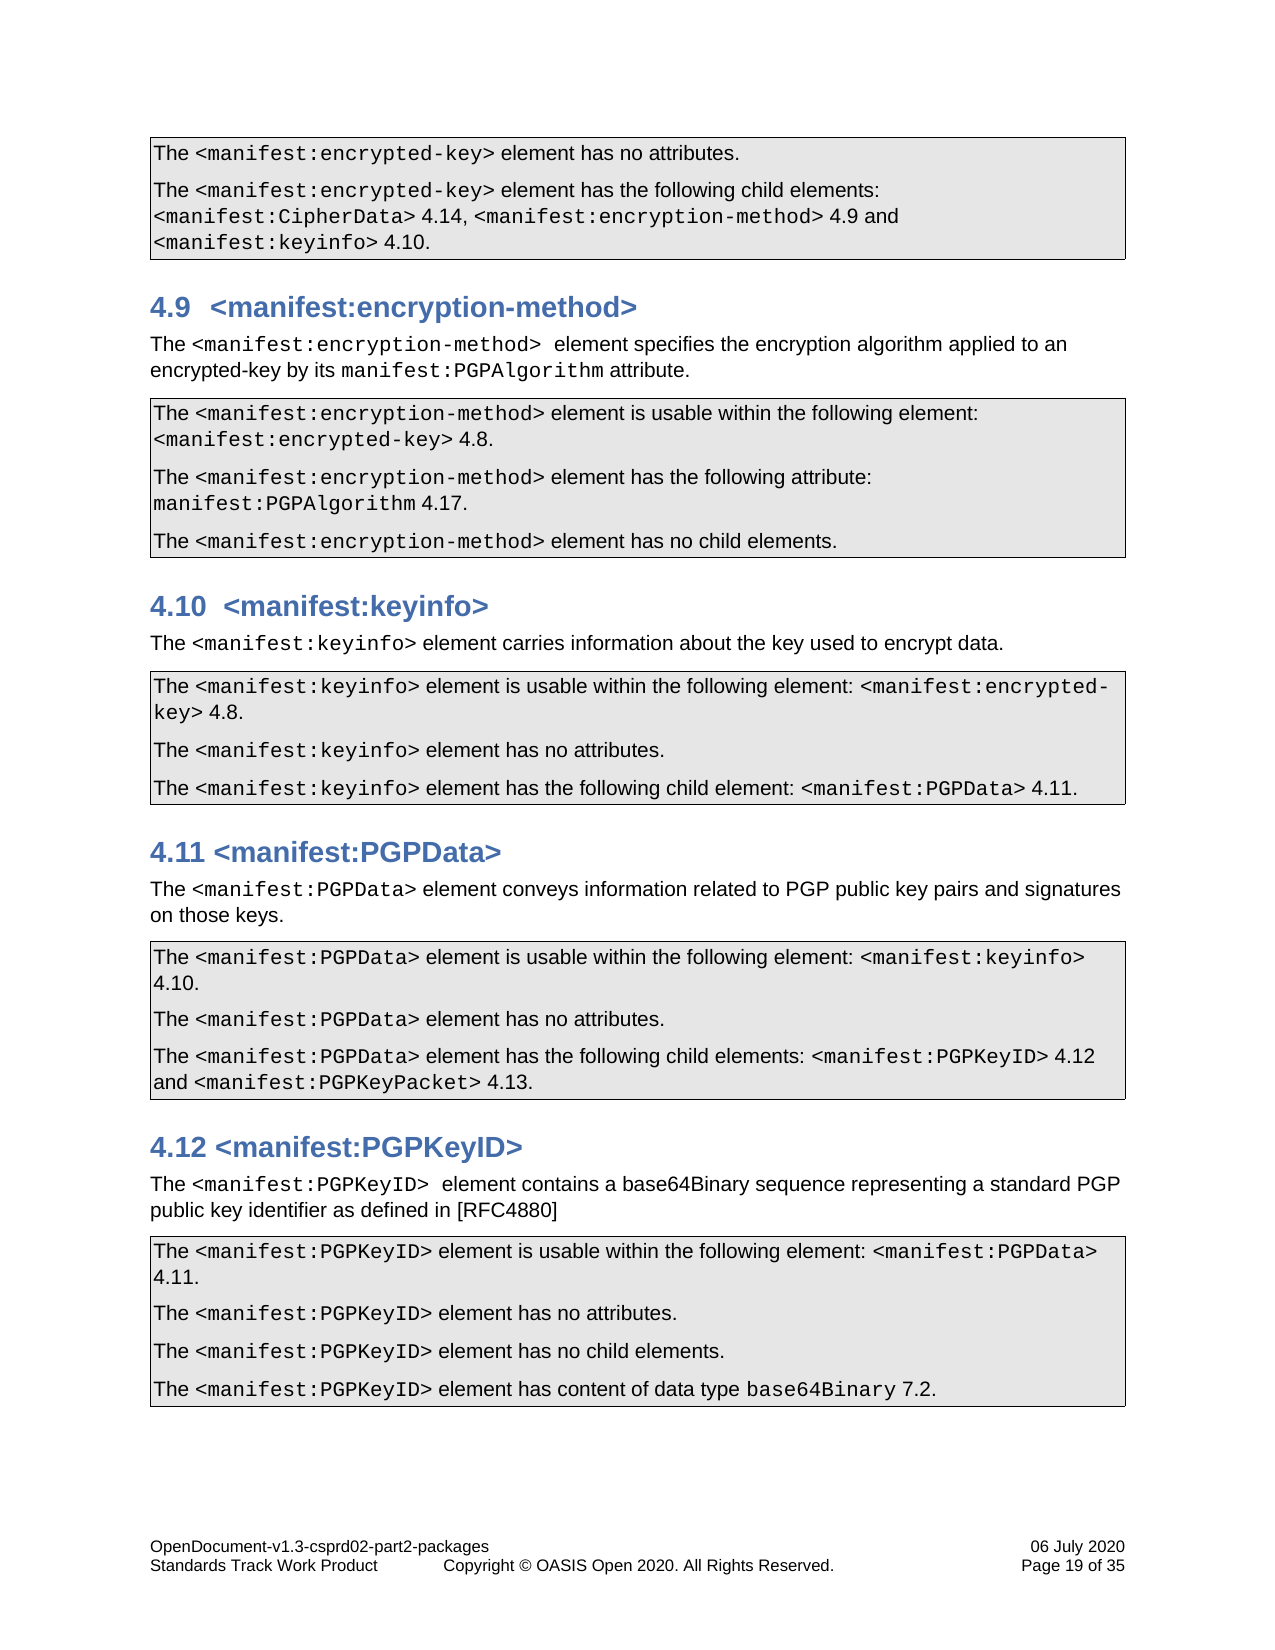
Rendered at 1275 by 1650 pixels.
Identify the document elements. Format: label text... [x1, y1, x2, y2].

list The <manifest:PGPData> element is usable within the following element: <manifest:keyinfo> ?. [151, 942, 1125, 994]
text The <manifest:PGPData> element conveys information related to PGP public key pairs and signatures on those keys. [150, 877, 1125, 927]
list The <manifest:encryption-method> element has the following attribute: manifest:PGPAlgorithm ?. [151, 462, 1125, 516]
subtitle <manifest:PGPKeyID> [150, 1130, 1125, 1164]
list The <manifest:keyinfo> element has the following child element: <manifest:PGPData> ?. [151, 772, 1125, 804]
list The <manifest:keyinfo> element has no attributes. [151, 734, 1125, 763]
list The <manifest:PGPKeyID> element has no child elements. [151, 1336, 1125, 1365]
subtitle <manifest:encryption-method> [150, 290, 1125, 323]
subtitle <manifest:PGPData> [150, 835, 1125, 869]
list The <manifest:keyinfo> element is usable within the following element: <manifest:encrypted-key> ?. [151, 672, 1125, 725]
list The <manifest:encryption-method> element is usable within the following element: <manifest:encrypted-key> ?. [151, 399, 1125, 453]
list The <manifest:PGPKeyID> element is usable within the following element: <manifest:PGPData> ?. [151, 1237, 1125, 1289]
list The <manifest:PGPKeyID> element has no attributes. [151, 1298, 1125, 1327]
text The <manifest:keyinfo> element carries information about the key used to encrypt data. [150, 630, 1125, 656]
list The <manifest:PGPKeyID> element has content of data type base64Binary ?. [151, 1374, 1125, 1406]
text The <manifest:encryption-method> element specifies the encryption algorithm applied to an encrypted-key by its manifest:PGPAlgorithm attribute. [150, 332, 1125, 383]
list The <manifest:PGPData> element has no attributes. [151, 1003, 1125, 1032]
list The <manifest:PGPData> element has the following child elements: <manifest:PGPKeyID> ? and <manifest:PGPKeyPacket> ?. [151, 1041, 1125, 1099]
list The <manifest:encryption-method> element has no child elements. [151, 525, 1125, 557]
text The <manifest:PGPKeyID> element contains a base64Binary sequence representing a standard PGP public key identifier as defined in [RFC4880] [150, 1172, 1125, 1222]
subtitle <manifest:keyinfo> [150, 588, 1125, 622]
list The <manifest:encrypted-key> element has the following child elements: <manifest:CipherData> ?, <manifest:encryption-method> ? and <manifest:keyinfo> ?. [151, 175, 1125, 259]
list The <manifest:encrypted-key> element has no attributes. [151, 138, 1125, 166]
